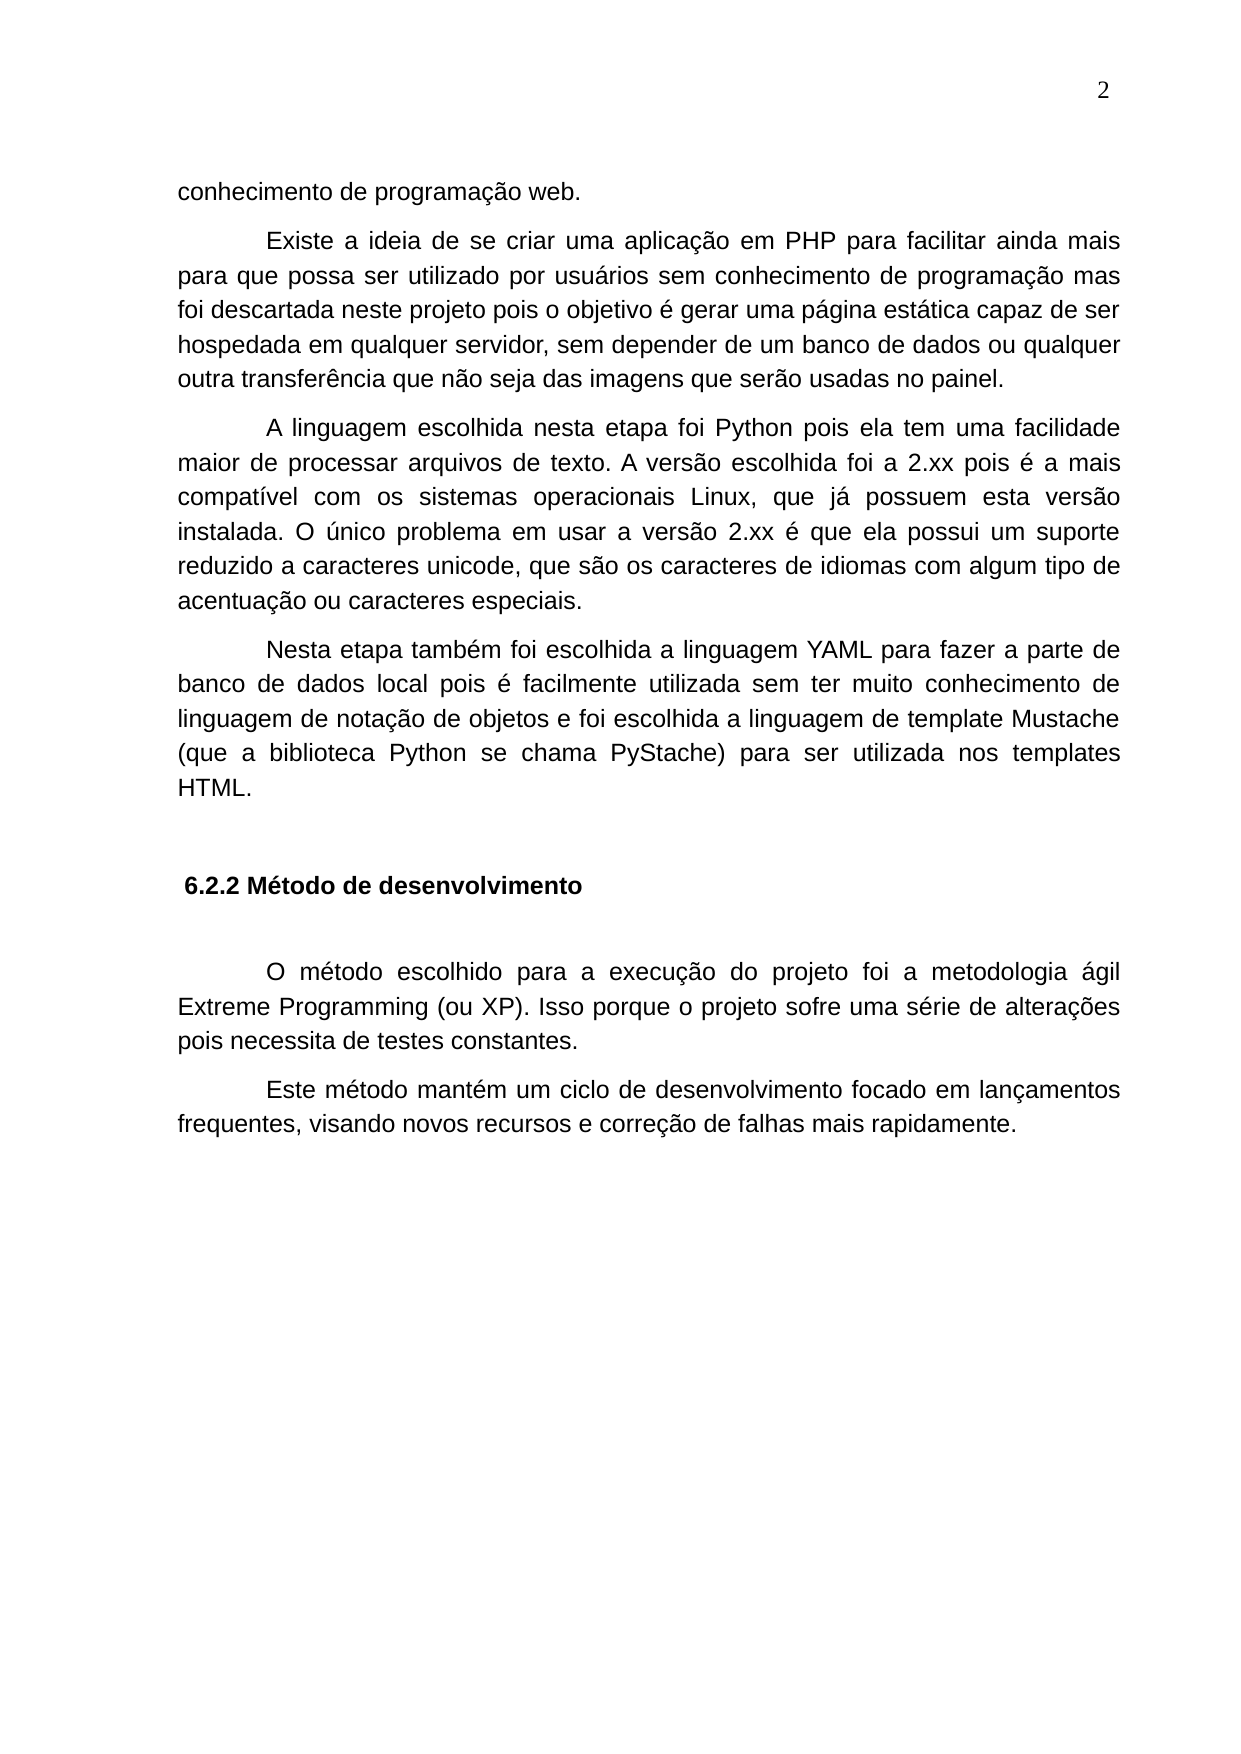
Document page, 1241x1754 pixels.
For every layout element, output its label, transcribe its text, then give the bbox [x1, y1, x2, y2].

text Este método mantém um ciclo de desenvolvimento focado em lançamentos frequentes, visando novos recursos e correção de falhas mais rapidamente. [177, 1075, 1122, 1138]
text O método escolhido para a execução do projeto foi a metodologia ágil Extreme Programming (ou XP). Isso porque o projeto sofre uma série de alterações pois necessita de testes constantes. [177, 957, 1122, 1055]
subtitle Método de desenvolvimento [177, 871, 1122, 899]
text Existe a ideia de se criar uma aplicação em PHP para facilitar ainda mais para que possa ser utilizado por usuários sem conhecimento de programação mas foi descartada neste projeto pois o objetivo é gerar uma página estática capaz de ser hospedada em qualquer servidor, sem depender de um banco de dados ou qualquer outra transferência que não seja das imagens que serão usadas no painel. [177, 226, 1122, 393]
text A linguagem escolhida nesta etapa foi Python pois ela tem uma facilidade maior de processar arquivos de texto. A versão escolhida foi a 2.xx pois é a mais compatível com os sistemas operacionais Linux, que já possuem esta versão instalada. O único problema em usar a versão 2.xx é que ela possui um suporte reduzido a caracteres unicode, que são os caracteres de idiomas com algum tipo de acentuação ou caracteres especiais. [177, 413, 1122, 614]
text conhecimento de programação web. [177, 177, 1122, 206]
text Nesta etapa também foi escolhida a linguagem YAML para fazer a parte de banco de dados local pois é facilmente utilizada sem ter muito conhecimento de linguagem de notação de objetos e foi escolhida a linguagem de template Mustache (que a biblioteca Python se chama PyStache) para ser utilizada nos templates HTML. [177, 635, 1122, 801]
